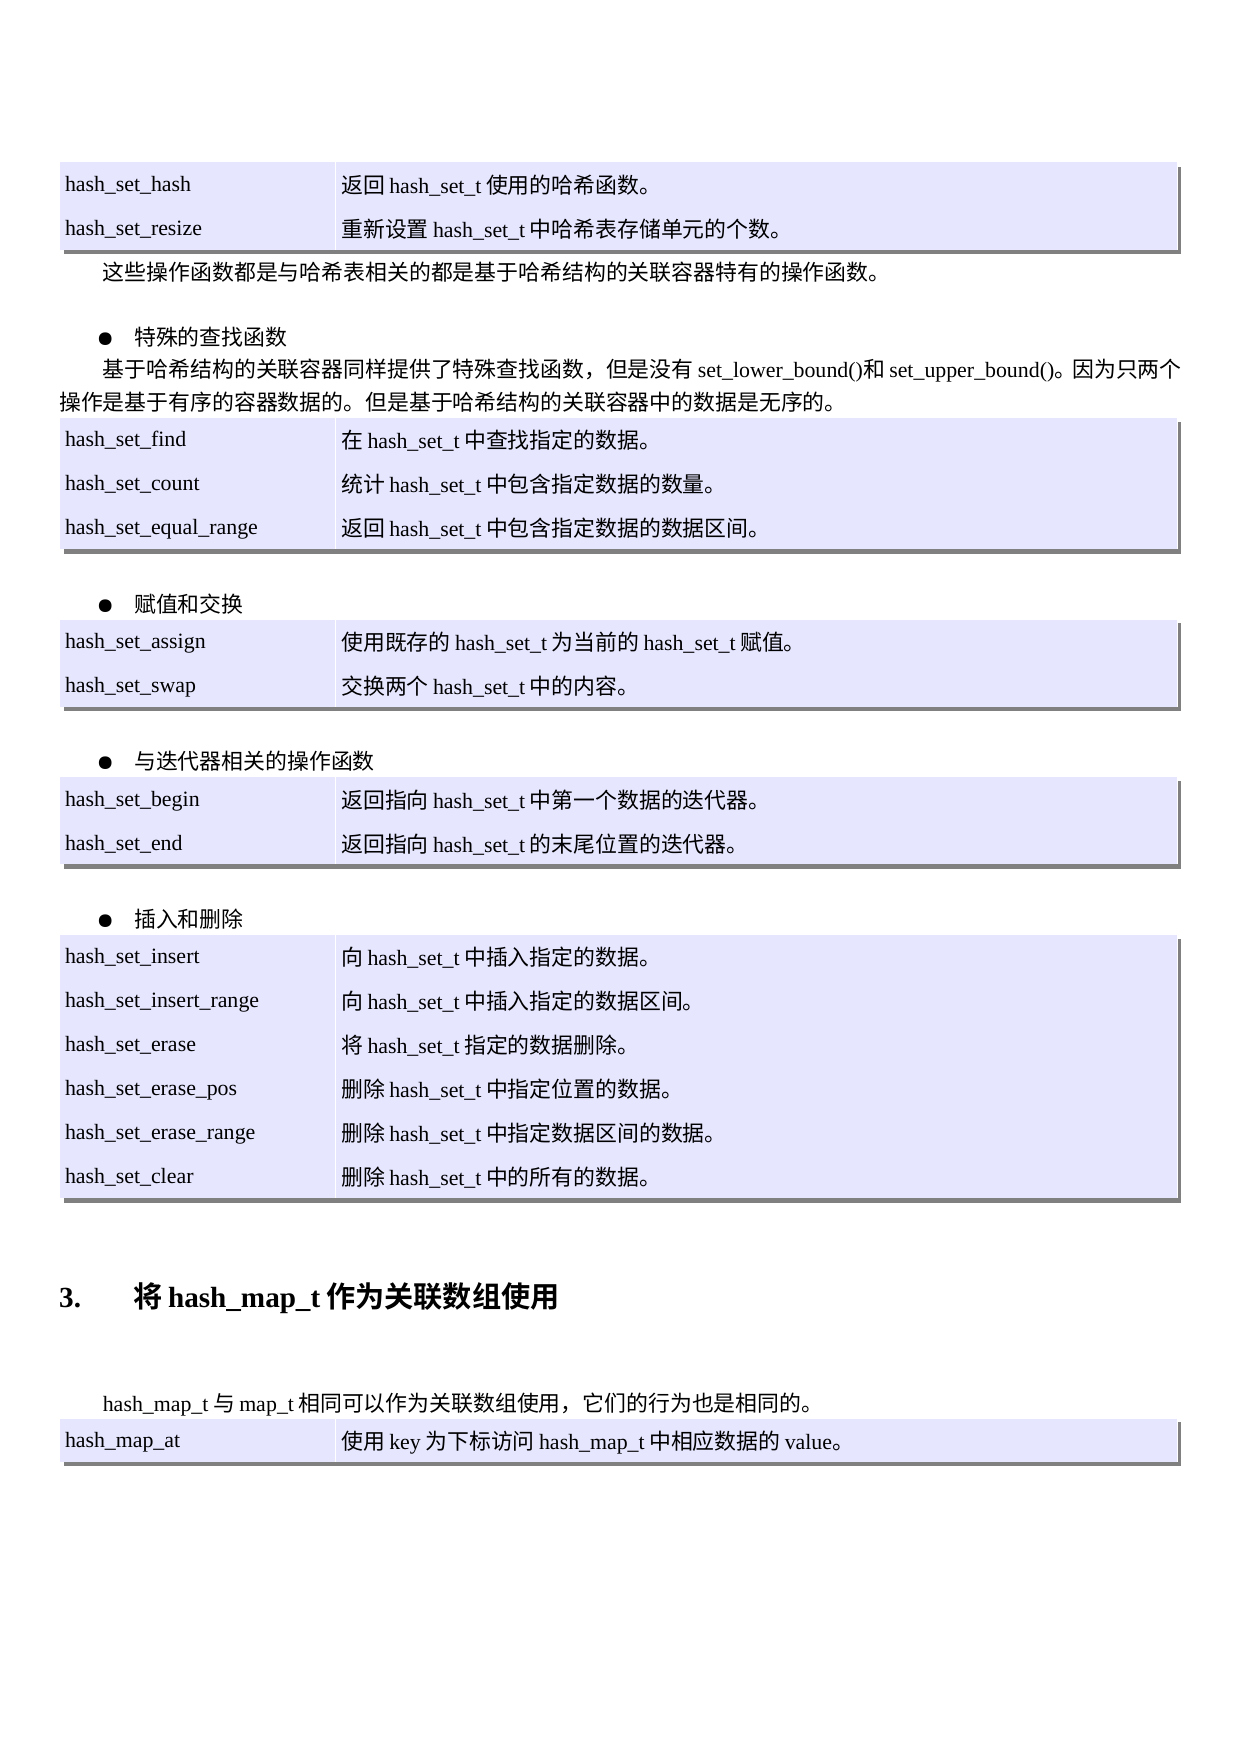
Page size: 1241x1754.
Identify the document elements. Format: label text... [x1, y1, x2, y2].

table_cell 返回hash_set_t使用的哈希函数。 [336, 162, 1177, 206]
table_cell hash_set_resize [60, 206, 335, 250]
table_cell hash_set_erase_pos [60, 1066, 335, 1110]
list 特殊的查找函数 [96, 319, 1181, 352]
table_cell hash_set_equal_range [60, 505, 335, 549]
text 这些操作函数都是与哈希表相关的都是基于哈希结构的关联容器特有的操作函数。 [59, 254, 1181, 287]
table_cell 返回hash_set_t中包含指定数据的数据区间。 [336, 505, 1177, 549]
table_cell 返回指向hash_set_t的末尾位置的迭代器。 [336, 820, 1177, 864]
list 赋值和交换 [96, 586, 1181, 619]
table_header hash_set_find [60, 418, 335, 461]
table_cell 删除hash_set_t中指定位置的数据。 [336, 1066, 1177, 1110]
table_cell 向hash_set_t中插入指定的数据区间。 [336, 978, 1177, 1022]
table_header 使用既存的hash_set_t为当前的hash_set_t赋值。 [336, 620, 1177, 663]
table_header hash_map_at [60, 1419, 335, 1462]
table_cell hash_set_erase [60, 1022, 335, 1066]
table_cell 删除hash_set_t中指定数据区间的数据。 [336, 1110, 1177, 1154]
table_header 使用key为下标访问hash_map_t中相应数据的value。 [336, 1419, 1177, 1462]
list 与迭代器相关的操作函数 [96, 744, 1181, 776]
text 基于哈希结构的关联容器同样提供了特殊查找函数，但是没有set_lower_bound()和set_upper_bound()。因为只两个操作是基于有序的容器数据的。但是基于哈希结构的关联容器中的数据是无序的。 [59, 352, 1181, 417]
table_cell 重新设置hash_set_t中哈希表存储单元的个数。 [336, 206, 1177, 250]
table_header 在hash_set_t中查找指定的数据。 [336, 418, 1177, 461]
table_header 返回指向hash_set_t中第一个数据的迭代器。 [336, 777, 1177, 820]
list 插入和删除 [96, 902, 1181, 934]
table_cell hash_set_hash [60, 162, 335, 206]
table_cell hash_set_count [60, 461, 335, 505]
table_header hash_set_assign [60, 620, 335, 663]
table_header 向hash_set_t中插入指定的数据。 [336, 935, 1177, 978]
table_cell hash_set_erase_range [60, 1110, 335, 1154]
table_cell hash_set_insert_range [60, 978, 335, 1022]
table_header hash_set_insert [60, 935, 335, 978]
table_header hash_set_begin [60, 777, 335, 820]
table_cell 统计hash_set_t中包含指定数据的数量。 [336, 461, 1177, 505]
text hash_map_t与map_t相同可以作为关联数组使用，它们的行为也是相同的。 [59, 1385, 1181, 1418]
table_cell hash_set_end [60, 820, 335, 864]
table_cell hash_set_swap [60, 663, 335, 707]
table_cell 将hash_set_t指定的数据删除。 [336, 1022, 1177, 1066]
subtitle 将hash_map_t作为关联数组使用 [59, 1262, 1181, 1327]
table_cell hash_set_clear [60, 1154, 335, 1198]
table_cell 删除hash_set_t中的所有的数据。 [336, 1154, 1177, 1198]
table_cell 交换两个hash_set_t中的内容。 [336, 663, 1177, 707]
